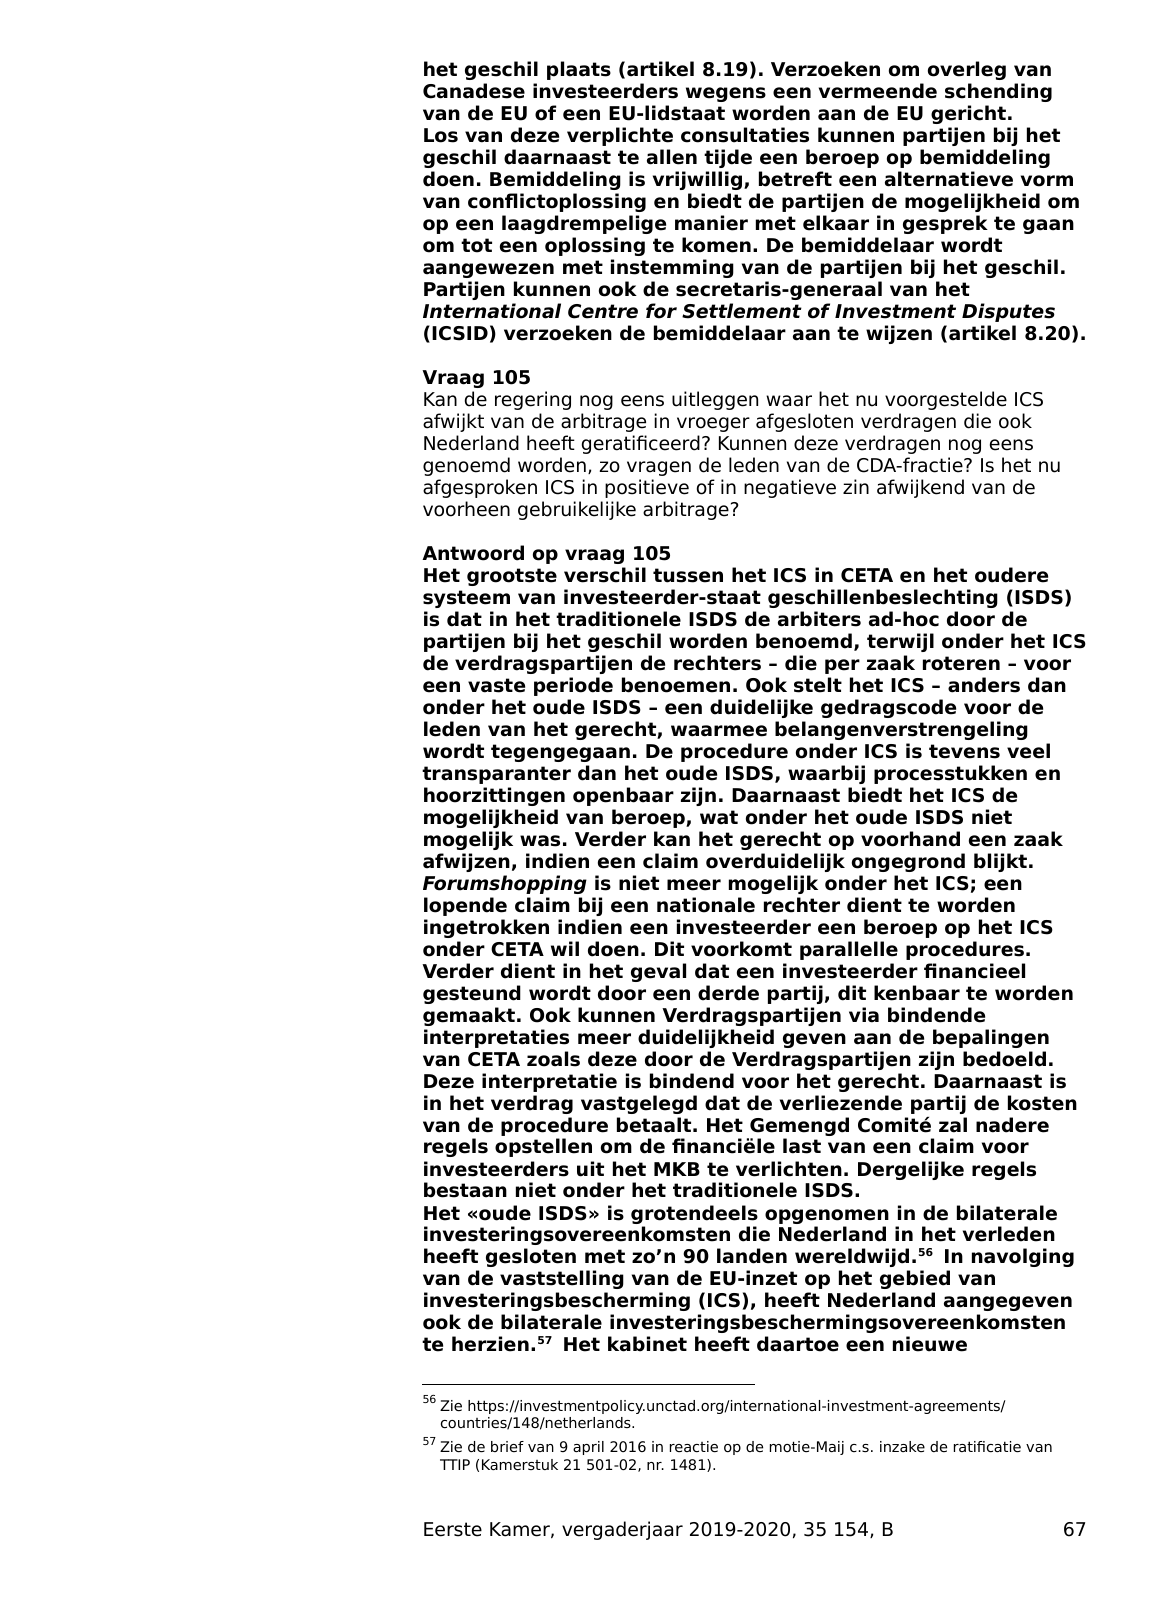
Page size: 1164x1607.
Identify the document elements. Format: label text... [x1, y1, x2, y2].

text Zie https://investmentpolicy.unctad.org/international-investment-agreements/countries/148/netherlands. [422, 1393, 1087, 1432]
text het geschil plaats (artikel 8.19). Verzoeken om overleg van Canadese investeerders wegens een vermeende schending van de EU of een EU-lidstaat worden aan de EU gericht. [422, 59, 1087, 125]
text Kan de regering nog eens uitleggen waar het nu voorgestelde ICS afwijkt van de arbitrage in vroeger afgesloten verdragen die ook Nederland heeft geratificeerd? Kunnen deze verdragen nog eens genoemd worden, zo vragen de leden van de CDA-fractie? Is het nu afgesproken ICS in positieve of in negatieve zin afwijkend van de voorheen gebruikelijke arbitrage? [422, 389, 1087, 521]
text Los van deze verplichte consultaties kunnen partijen bij het geschil daarnaast te allen tijde een beroep op bemiddeling doen. Bemiddeling is vrijwillig, betreft een alternatieve vorm van conflictoplossing en biedt de partijen de mogelijkheid om op een laagdrempelige manier met elkaar in gesprek te gaan om tot een oplossing te komen. De bemiddelaar wordt aangewezen met instemming van de partijen bij het geschil. Partijen kunnen ook de secretaris-generaal van het International Centre for Settlement of Investment Disputes (ICSID) verzoeken de bemiddelaar aan te wijzen (artikel 8.20). [422, 125, 1087, 345]
text Zie de brief van 9 april 2016 in reactie op de motie-Maij c.s. inzake de ratificatie van TTIP (Kamerstuk 21 501-02, nr. 1481). [422, 1435, 1087, 1474]
text Vraag 105 [422, 367, 1087, 389]
text Antwoord op vraag 105 [422, 543, 1087, 565]
text Het «oude ISDS» is grotendeels opgenomen in de bilaterale investeringsovereenkomsten die Nederland in het verleden heeft gesloten met zo’n 90 landen wereldwijd. In navolging van de vaststelling van de EU-inzet op het gebied van investeringsbescherming (ICS), heeft Nederland aangegeven ook de bilaterale investeringsbeschermingsovereenkomsten te herzien. Het kabinet heeft daartoe een nieuwe [422, 1202, 1087, 1356]
text Het grootste verschil tussen het ICS in CETA en het oudere systeem van investeerder-staat geschillenbeslechting (ISDS) is dat in het traditionele ISDS de arbiters ad-hoc door de partijen bij het geschil worden benoemd, terwijl onder het ICS de verdragspartijen de rechters – die per zaak roteren – voor een vaste periode benoemen. Ook stelt het ICS – anders dan onder het oude ISDS – een duidelijke gedragscode voor de leden van het gerecht, waarmee belangenverstrengeling wordt tegengegaan. De procedure onder ICS is tevens veel transparanter dan het oude ISDS, waarbij processtukken en hoorzittingen openbaar zijn. Daarnaast biedt het ICS de mogelijkheid van beroep, wat onder het oude ISDS niet mogelijk was. Verder kan het gerecht op voorhand een zaak afwijzen, indien een claim overduidelijk ongegrond blijkt. Forumshopping is niet meer mogelijk onder het ICS; een lopende claim bij een nationale rechter dient te worden ingetrokken indien een investeerder een beroep op het ICS onder CETA wil doen. Dit voorkomt parallelle procedures. Verder dient in het geval dat een investeerder financieel gesteund wordt door een derde partij, dit kenbaar te worden gemaakt. Ook kunnen Verdragspartijen via bindende interpretaties meer duidelijkheid geven aan de bepalingen van CETA zoals deze door de Verdragspartijen zijn bedoeld. Deze interpretatie is bindend voor het gerecht. Daarnaast is in het verdrag vastgelegd dat de verliezende partij de kosten van de procedure betaalt. Het Gemengd Comité zal nadere regels opstellen om de financiële last van een claim voor investeerders uit het MKB te verlichten. Dergelijke regels bestaan niet onder het traditionele ISDS. [422, 565, 1087, 1202]
